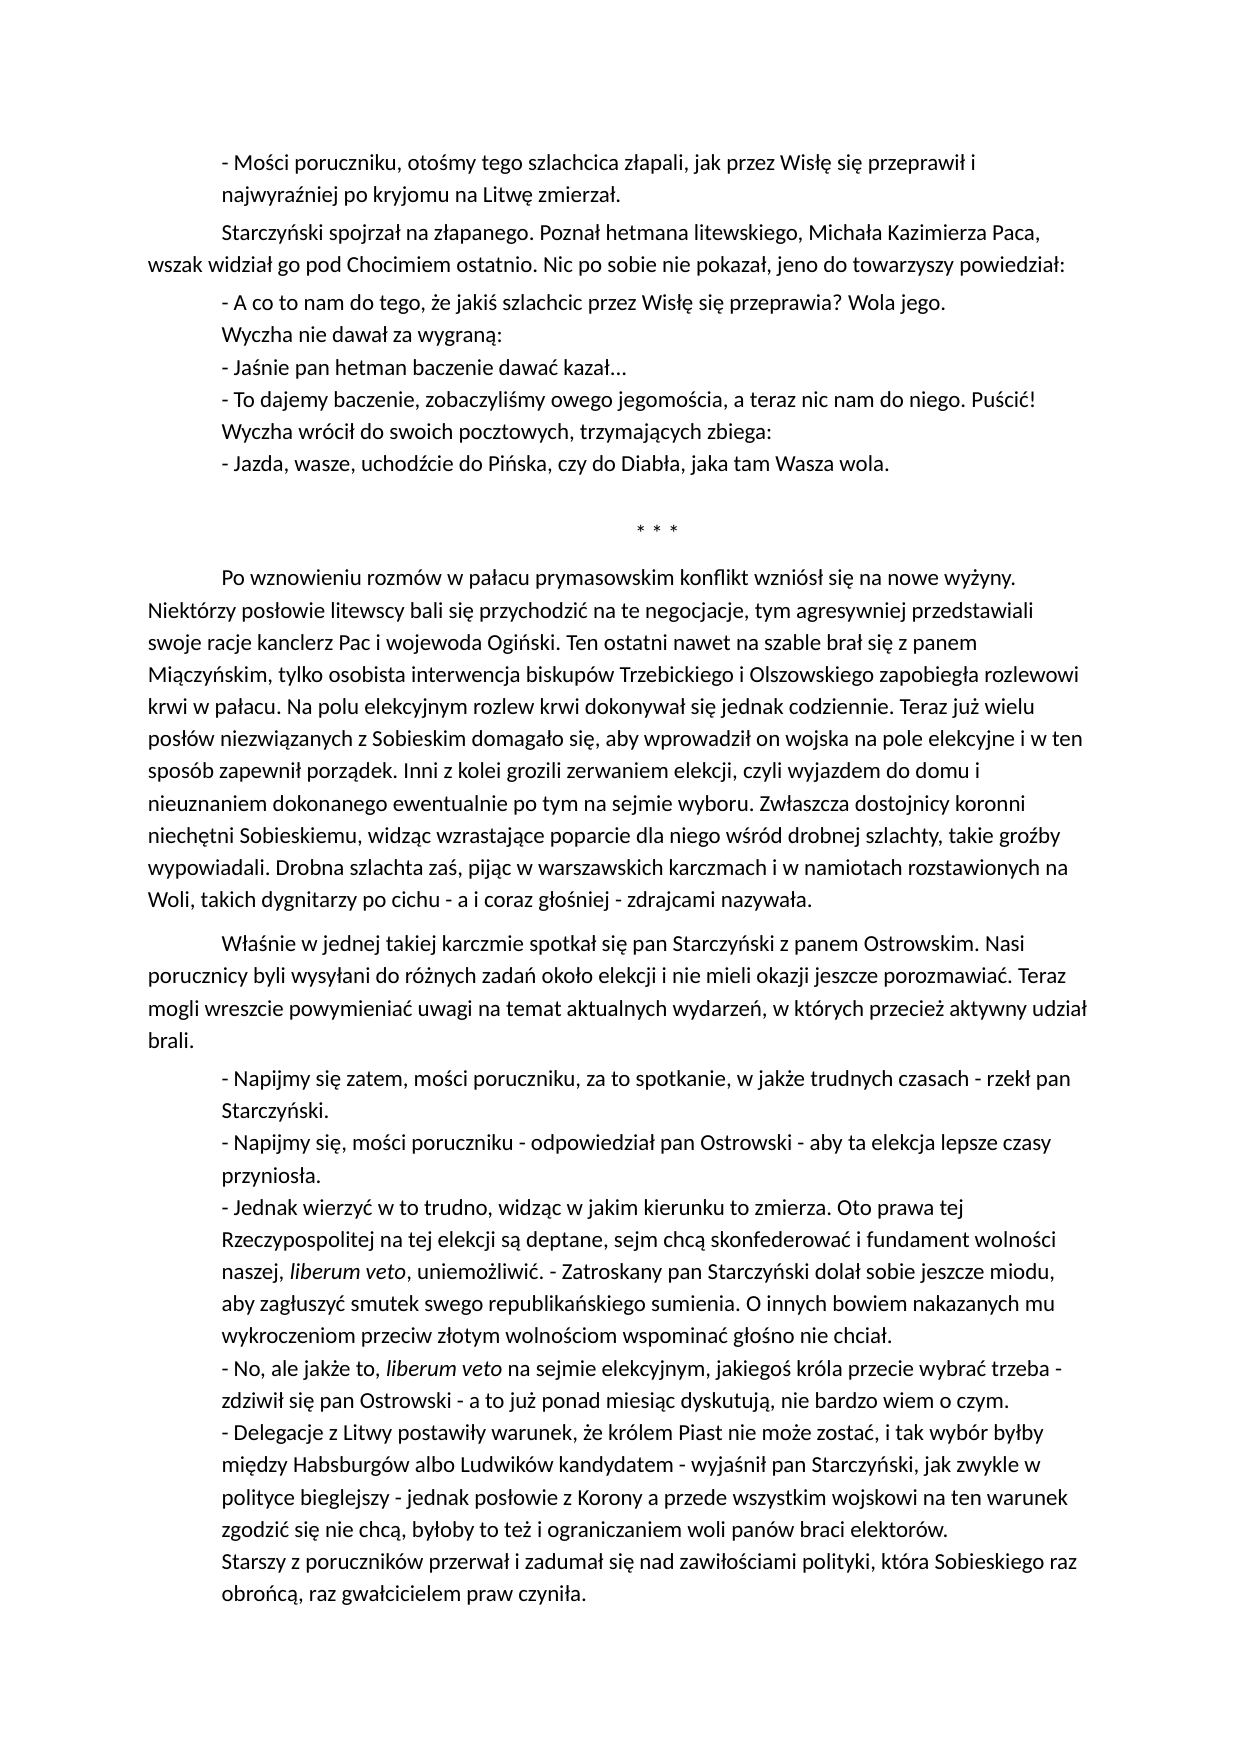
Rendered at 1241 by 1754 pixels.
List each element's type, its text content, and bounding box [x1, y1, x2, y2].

text - No, ale jakże to, liberum veto na sejmie elekcyjnym, jakiegoś króla przecie wybrać trzeba - zdziwił się pan Ostrowski - a to już ponad miesiąc dyskutują, nie bardzo wiem o czym. [221, 1354, 1093, 1414]
text Starczyński spojrzał na złapanego. Poznał hetmana litewskiego, Michała Kazimierza Paca, wszak widział go pod Chocimiem ostatnio. Nic po sobie nie pokazał, jeno do towarzyszy powiedział: [148, 218, 1093, 278]
text Właśnie w jednej takiej karczmie spotkał się pan Starczyński z panem Ostrowskim. Nasi porucznicy byli wysyłani do różnych zadań około elekcji i nie mieli okazji jeszcze porozmawiać. Teraz mogli wreszcie powymieniać uwagi na temat aktualnych wydarzeń, w których przecież aktywny udział brali. [148, 929, 1093, 1054]
text - Jednak wierzyć w to trudno, widząc w jakim kierunku to zmierza. Oto prawa tej Rzeczypospolitej na tej elekcji są deptane, sejm chcą skonfederować i fundament wolności naszej, liberum veto, uniemożliwić. - Zatroskany pan Starczyński dolał sobie jeszcze miodu, aby zagłuszyć smutek swego republikańskiego sumienia. O innych bowiem nakazanych mu wykroczeniom przeciw złotym wolnościom wspominać głośno nie chciał. [221, 1193, 1093, 1350]
text - Napijmy się, mości poruczniku - odpowiedział pan Ostrowski - aby ta elekcja lepsze czasy przyniosła. [221, 1128, 1093, 1189]
text - Napijmy się zatem, mości poruczniku, za to spotkanie, w jakże trudnych czasach - rzekł pan Starczyński. [221, 1064, 1093, 1124]
text - A co to nam do tego, że jakiś szlachcic przez Wisłę się przeprawia? Wola jego. [221, 288, 1093, 316]
text * * * [148, 519, 1093, 547]
text - To dajemy baczenie, zobaczyliśmy owego jegomościa, a teraz nic nam do niego. Puścić! [221, 385, 1093, 413]
text - Jaśnie pan hetman baczenie dawać kazał... [221, 353, 1093, 381]
text - Mości poruczniku, otośmy tego szlachcica złapali, jak przez Wisłę się przeprawił i najwyraźniej po kryjomu na Litwę zmierzał. [221, 148, 1093, 208]
text - Delegacje z Litwy postawiły warunek, że królem Piast nie może zostać, i tak wybór byłby między Habsburgów albo Ludwików kandydatem - wyjaśnił pan Starczyński, jak zwykle w polityce bieglejszy - jednak posłowie z Korony a przede wszystkim wojskowi na ten warunek zgodzić się nie chcą, byłoby to też i ograniczaniem woli panów braci elektorów. [221, 1418, 1093, 1543]
text Wyczha wrócił do swoich pocztowych, trzymających zbiega: [221, 417, 1093, 445]
text Wyczha nie dawał za wygraną: [221, 320, 1093, 348]
text Po wznowieniu rozmów w pałacu prymasowskim konflikt wzniósł się na nowe wyżyny. Niektórzy posłowie litewscy bali się przychodzić na te negocjacje, tym agresywniej przedstawiali swoje racje kanclerz Pac i wojewoda Ogiński. Ten ostatni nawet na szable brał się z panem Miączyńskim, tylko osobista interwencja biskupów Trzebickiego i Olszowskiego zapobiegła rozlewowi krwi w pałacu. Na polu elekcyjnym rozlew krwi dokonywał się jednak codziennie. Teraz już wielu posłów niezwiązanych z Sobieskim domagało się, aby wprowadził on wojska na pole elekcyjne i w ten sposób zapewnił porządek. Inni z kolei grozili zerwaniem elekcji, czyli wyjazdem do domu i nieuznaniem dokonanego ewentualnie po tym na sejmie wyboru. Zwłaszcza dostojnicy koronni niechętni Sobieskiemu, widząc wzrastające poparcie dla niego wśród drobnej szlachty, takie groźby wypowiadali. Drobna szlachta zaś, pijąc w warszawskich karczmach i w namiotach rozstawionych na Woli, takich dygnitarzy po cichu - a i coraz głośniej - zdrajcami nazywała. [148, 563, 1093, 913]
text Starszy z poruczników przerwał i zadumał się nad zawiłościami polityki, która Sobieskiego raz obrońcą, raz gwałcicielem praw czyniła. [221, 1547, 1093, 1607]
text - Jazda, wasze, uchodźcie do Pińska, czy do Diabła, jaka tam Wasza wola. [221, 449, 1093, 477]
